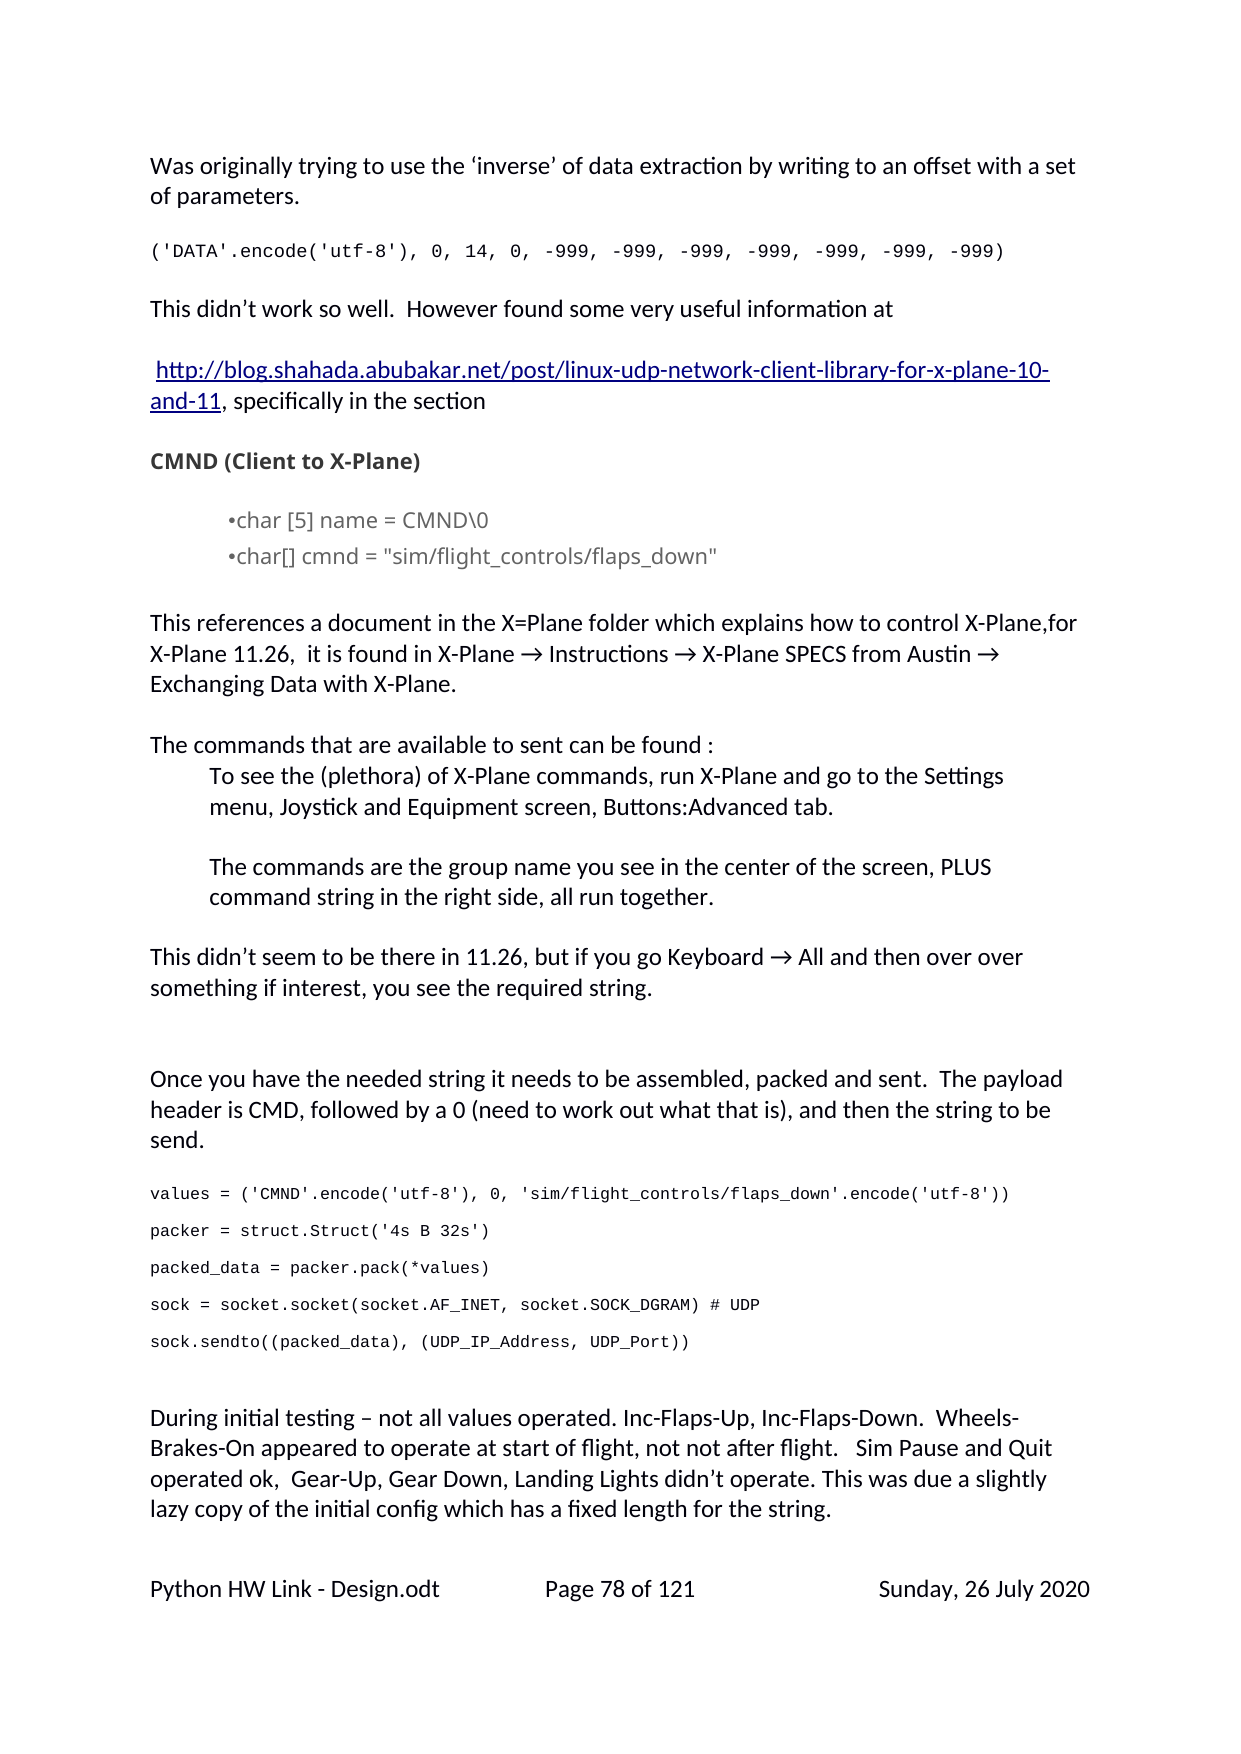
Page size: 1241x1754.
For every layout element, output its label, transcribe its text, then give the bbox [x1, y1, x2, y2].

text CMND (Client to X-Plane) [150, 446, 1090, 476]
list char[] cmnd = "sim/flight_controls/flaps_down" [150, 541, 1090, 571]
text Was originally trying to use the ‘inverse’ of data extraction by writing to an offset with a set of parameters. [150, 150, 1090, 211]
text packer = struct.Struct('4s B 32s') [150, 1222, 1090, 1241]
text The commands that are available to sent can be found : [150, 729, 1090, 760]
list char [5] name = CMND\0 [150, 506, 1090, 535]
text This didn’t work so well. However found some very useful information at [150, 293, 1090, 324]
text packed_data = packer.pack(*values) [150, 1260, 1090, 1278]
text sock.sendto((packed_data), (UDP_IP_Address, UDP_Port)) [150, 1334, 1090, 1353]
text values = ('CMND'.encode('utf-8'), 0, 'sim/flight_controls/flaps_down'.encode('utf-8')) [150, 1185, 1090, 1204]
text Once you have the needed string it needs to be assembled, packed and sent. The payload header is CMD, followed by a 0 (need to work out what that is), and then the string to be send. [150, 1063, 1090, 1155]
text ('DATA'.encode('utf-8'), 0, 14, 0, -999, -999, -999, -999, -999, -999, -999) [150, 242, 1090, 263]
text This references a document in the X=Plane folder which explains how to control X-Plane,for X-Plane 11.26, it is found in X-Plane → Instructions → X-Plane SPECS from Austin → Exchanging Data with X-Plane. [150, 607, 1090, 699]
text During initial testing – not all values operated. Inc-Flaps-Up, Inc-Flaps-Down. Wheels-Brakes-On appeared to operate at start of flight, not not after flight. Sim Pause and Quit operated ok, Gear-Up, Gear Down, Landing Lights didn’t operate. This was due a slightly lazy copy of the initial config which has a fixed length for the string. [150, 1402, 1090, 1524]
text This didn’t seem to be there in 11.26, but if you go Keyboard → All and then over over something if interest, you see the required string. [150, 941, 1090, 1002]
text sock = socket.socket(socket.AF_INET, socket.SOCK_DGRAM) # UDP [150, 1297, 1090, 1316]
text http://blog.shahada.abubakar.net/post/linux-udp-network-client-library-for-x-plane-10-and-11, specifically in the section [150, 354, 1090, 415]
text To see the (plethora) of X-Plane commands, run X-Plane and go to the Settings menu, Joystick and Equipment screen, Buttons:Advanced tab. [209, 760, 1031, 821]
text The commands are the group name you see in the center of the screen, PLUS command string in the right side, all run together. [209, 851, 1031, 912]
